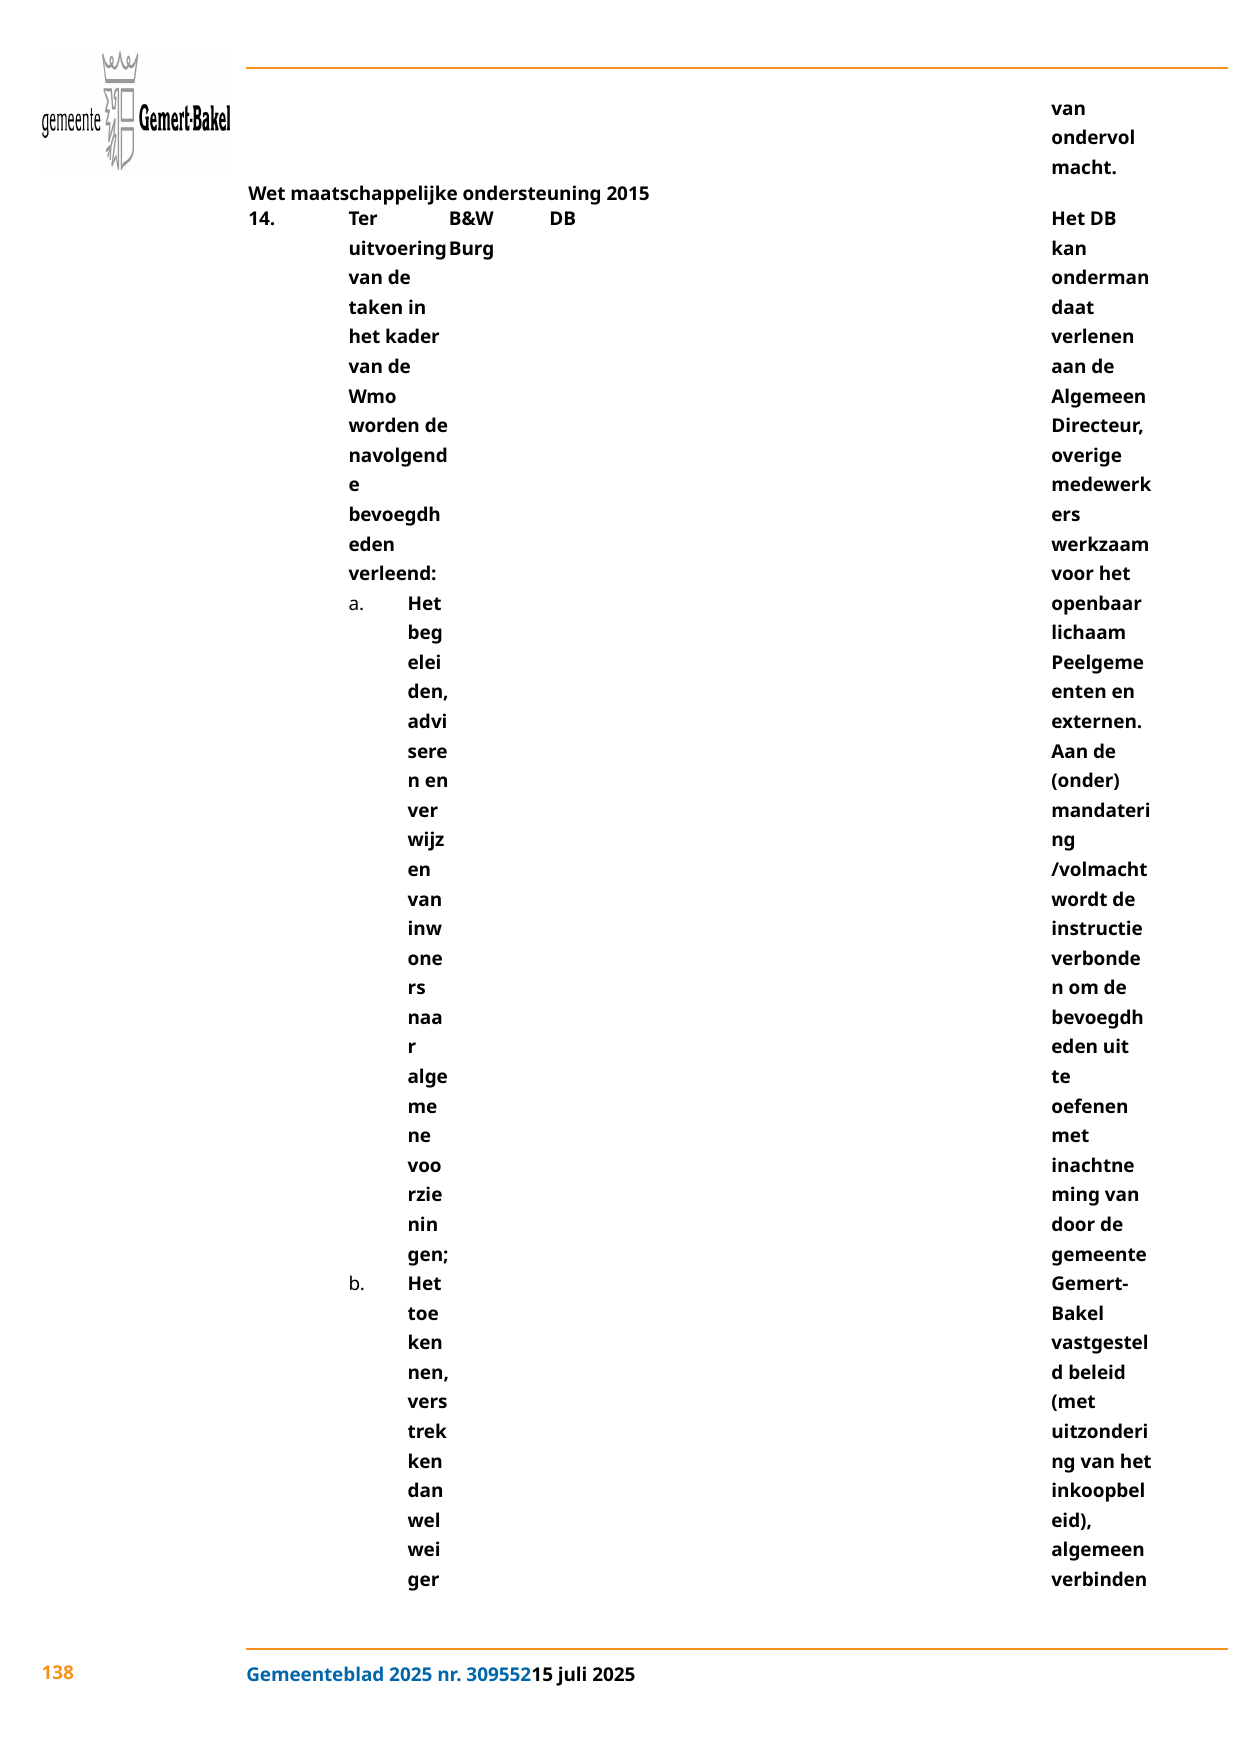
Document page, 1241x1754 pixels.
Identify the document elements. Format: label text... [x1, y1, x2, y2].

table_cell [951, 205, 1051, 1592]
table_cell Het DB kan ondermandaat verlenen aan de Algemeen Directeur, overige medewerkers werkzaam voor het openbaar lichaam Peelgemeenten en externen. Aan de (onder) mandatering /volmacht wordt de instructie verbonden om de bevoegdheden uit te oefenen met inachtneming van door de gemeente Gemert-Bakel vastgesteld beleid (met uitzondering van het inkoopbeleid), algemeen verbinden [1051, 205, 1152, 1592]
table_cell [549, 95, 649, 180]
table_cell [650, 205, 750, 1592]
table_cell [750, 95, 850, 180]
table_cell B&W Burg [449, 205, 549, 1592]
table_cell Ter uitvoering van de taken in het kader van de Wmo worden de navolgende bevoegdheden verleend: Het begeleiden, adviseren en verwijzen van inwoners naar algemene voorzieningen; Het toekennen, verstrekken dan wel weiger [348, 205, 449, 1592]
table_cell [850, 95, 951, 180]
picture [41, 47, 231, 172]
table_cell [248, 95, 348, 180]
table_cell [750, 205, 850, 1592]
table_cell DB [549, 205, 649, 1592]
table_cell [951, 95, 1051, 180]
table_cell 14. [248, 205, 348, 1592]
table_cell [850, 205, 951, 1592]
table_cell van ondervolmacht. [1051, 95, 1152, 180]
table_cell Wet maatschappelijke ondersteuning 2015 [248, 180, 1152, 205]
table_cell [650, 95, 750, 180]
table_cell [449, 95, 549, 180]
